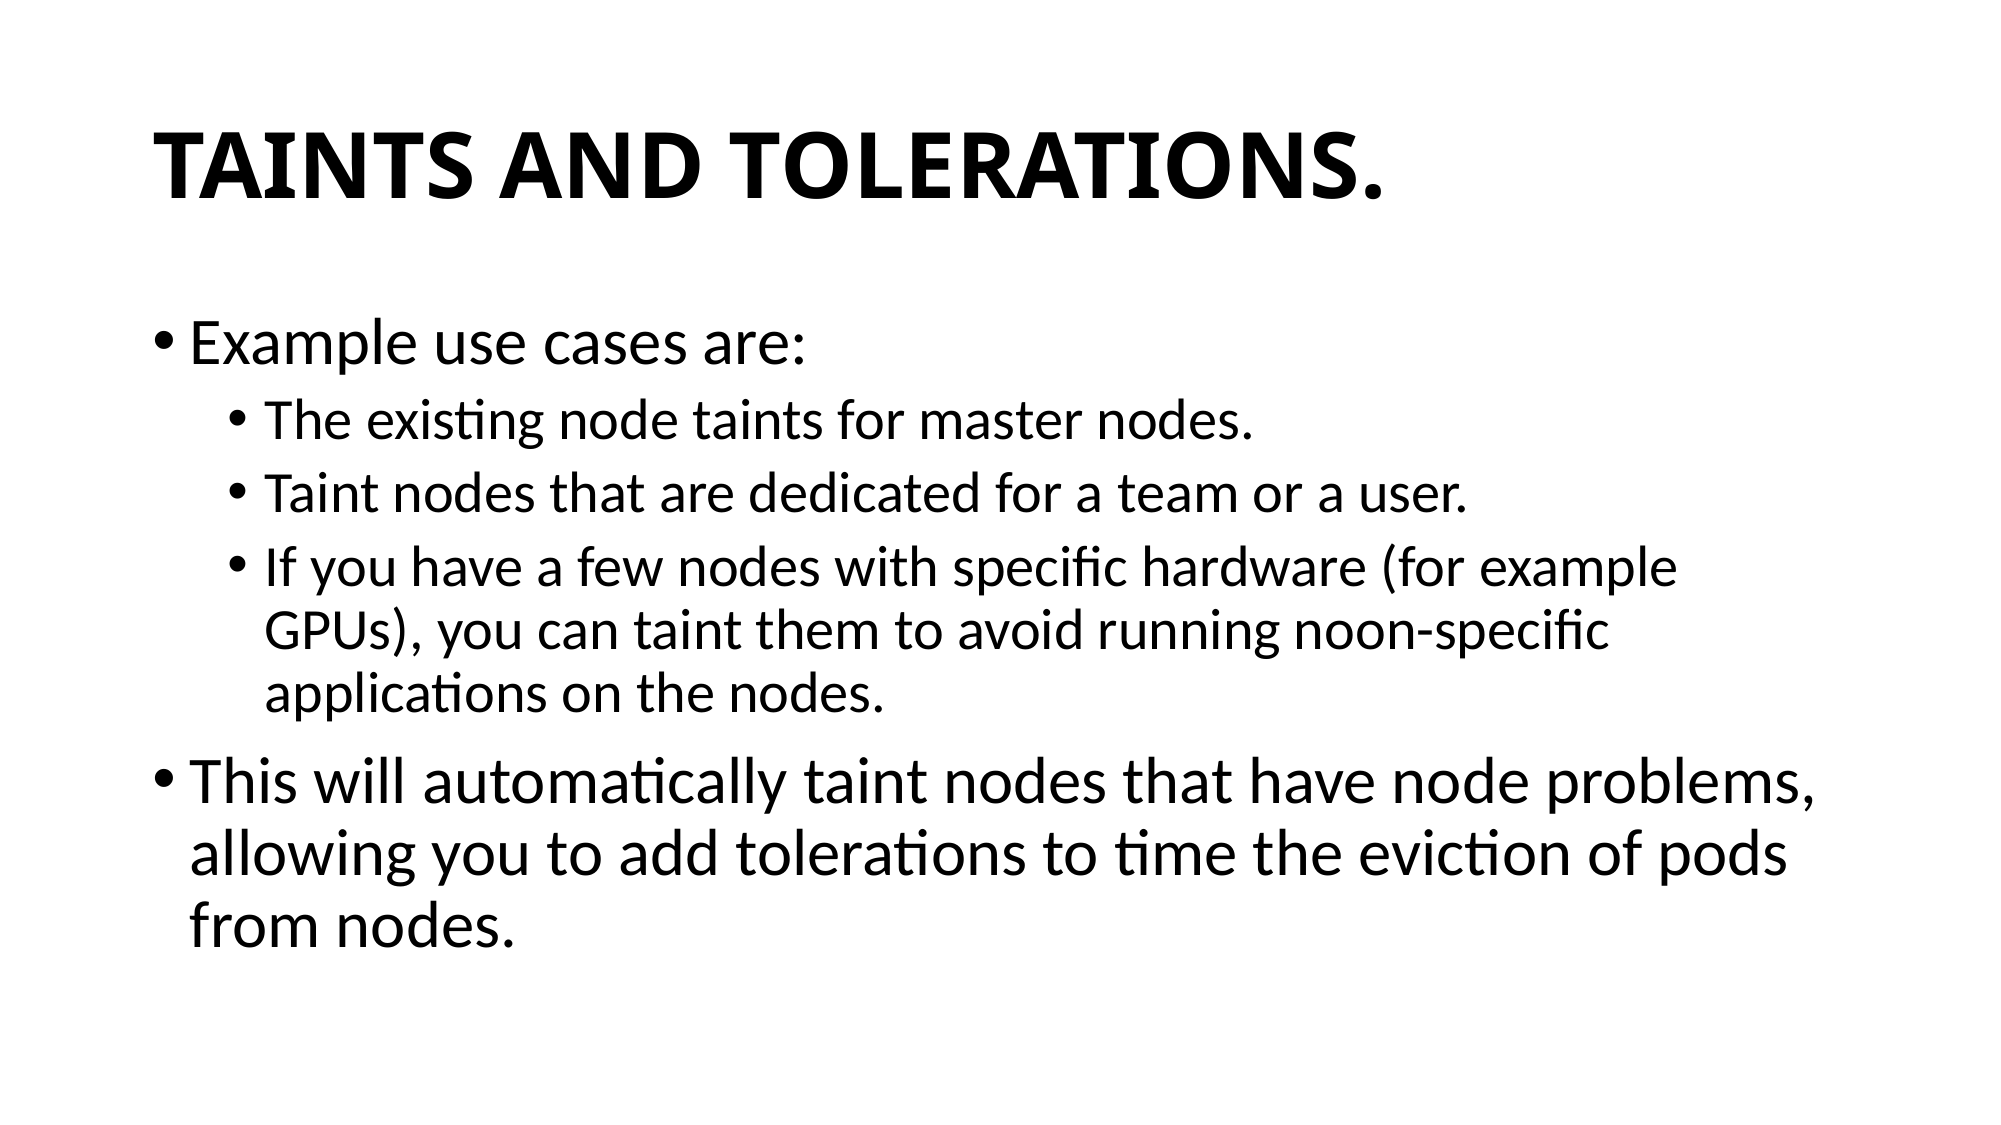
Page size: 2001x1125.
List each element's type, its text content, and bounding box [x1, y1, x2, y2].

title TAINTS AND TOLERATIONS. [137, 59, 1863, 278]
list Example use cases are: The existing node taints for master nodes. Taint nodes that are dedicated for a team or a user. If you have a few nodes with specific hardware (for example GPUs), you can taint them to avoid running noon-specific applications on the nodes. This will automatically taint nodes that have node problems, allowing you to add tolerations to time the eviction of pods from nodes. [137, 299, 1863, 1014]
